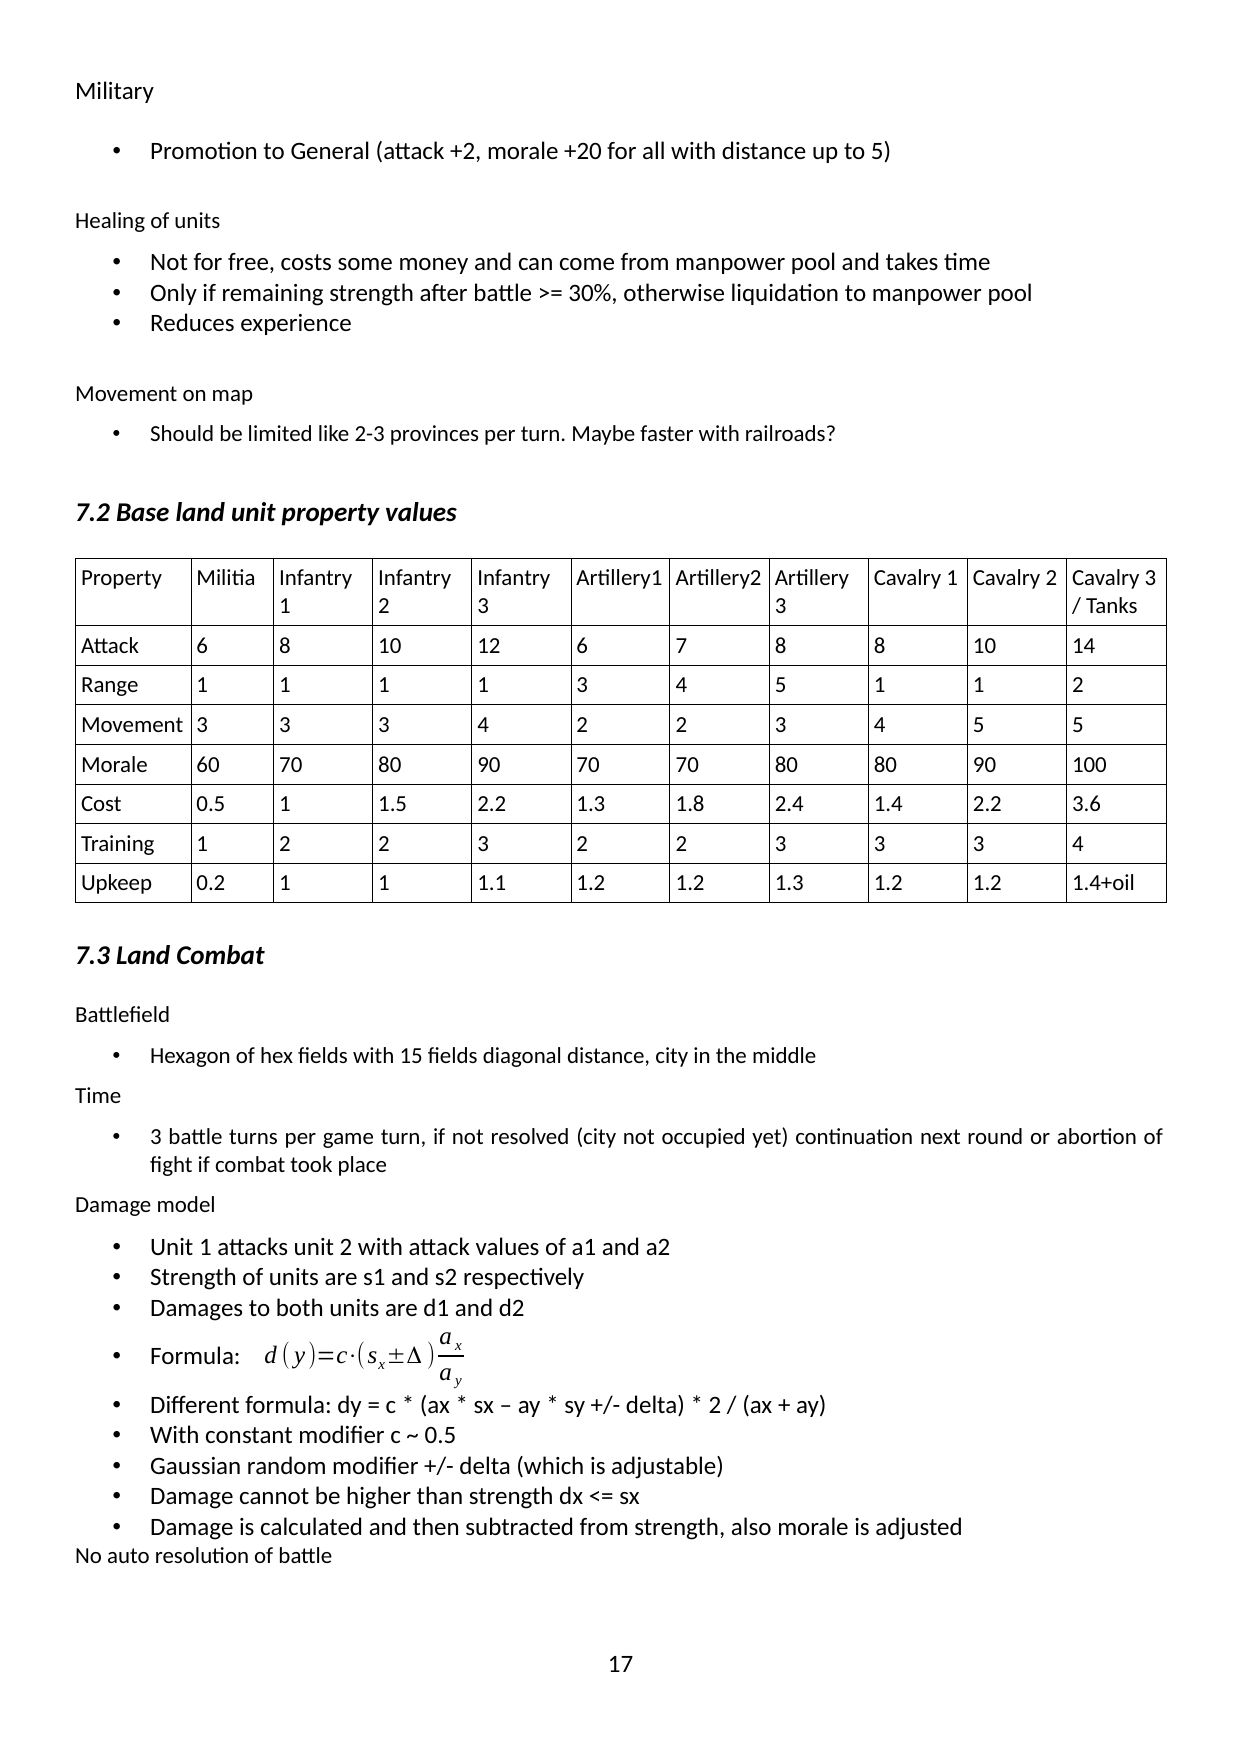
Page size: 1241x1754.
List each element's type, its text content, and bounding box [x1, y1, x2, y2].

table_cell 1 [274, 666, 372, 704]
table_header Infantry 3 [472, 559, 571, 625]
table_cell 8 [770, 626, 868, 665]
table_cell 1 [968, 666, 1066, 704]
table_cell 1.2 [572, 864, 669, 902]
table_cell Attack [76, 626, 191, 665]
list Reduces experience [112, 308, 1166, 338]
table_cell 2 [1067, 666, 1166, 704]
table_cell 3 [192, 705, 273, 744]
table_cell 8 [274, 626, 372, 665]
table_cell 3 [869, 824, 967, 863]
table_cell 2 [373, 824, 471, 863]
text Battlefield [75, 1000, 1166, 1028]
table_cell 60 [192, 745, 273, 783]
table_header Militia [192, 559, 273, 625]
table_cell 3 [472, 824, 571, 863]
table_cell Training [76, 824, 191, 863]
table_cell 3 [373, 705, 471, 744]
table_header Cavalry 3 / Tanks [1067, 559, 1166, 625]
table_cell 90 [472, 745, 571, 783]
text No auto resolution of battle [75, 1541, 1166, 1569]
table_cell 1 [192, 824, 273, 863]
table_cell 7 [670, 626, 769, 665]
list Promotion to General (attack +2, morale +20 for all with distance up to 5) [112, 135, 1166, 166]
table_cell 1 [274, 864, 372, 902]
table_header Cavalry 1 [869, 559, 967, 625]
table_cell Movement [76, 705, 191, 744]
table_cell Morale [76, 745, 191, 783]
table_cell 10 [373, 626, 471, 665]
table_cell 12 [472, 626, 571, 665]
table_cell 80 [869, 745, 967, 783]
table_cell 1.2 [968, 864, 1066, 902]
table_cell 1 [472, 666, 571, 704]
table_cell 2.2 [472, 785, 571, 823]
table_cell 80 [770, 745, 868, 783]
table_cell 1 [274, 785, 372, 823]
table_cell 1 [373, 864, 471, 902]
table_cell 5 [968, 705, 1066, 744]
table_cell 1 [192, 666, 273, 704]
table_cell 2 [670, 824, 769, 863]
list Gaussian random modifier +/- delta (which is adjustable) [112, 1450, 1166, 1480]
subtitle Land Combat [75, 938, 1166, 971]
table_cell 4 [472, 705, 571, 744]
list Unit 1 attacks unit 2 with attack values of a1 and a2 [112, 1231, 1166, 1261]
table_cell 3 [274, 705, 372, 744]
list Formula: [112, 1322, 1166, 1389]
table_header Infantry 1 [274, 559, 372, 625]
table_header Infantry 2 [373, 559, 471, 625]
table_cell 80 [373, 745, 471, 783]
table_cell 1.4 [869, 785, 967, 823]
table_cell Range [76, 666, 191, 704]
table_cell 2 [670, 705, 769, 744]
list Should be limited like 2-3 provinces per turn. Maybe faster with railroads? [112, 419, 1166, 447]
table_cell 4 [1067, 824, 1166, 863]
table_cell 3 [770, 824, 868, 863]
table_cell 2.2 [968, 785, 1066, 823]
table_cell 3 [572, 666, 669, 704]
list Not for free, costs some money and can come from manpower pool and takes time [112, 247, 1166, 277]
table_cell Cost [76, 785, 191, 823]
table_cell 8 [869, 626, 967, 665]
table_cell 4 [670, 666, 769, 704]
list Damage cannot be higher than strength dx <= sx [112, 1480, 1166, 1511]
table_cell 3 [770, 705, 868, 744]
table_cell 14 [1067, 626, 1166, 665]
table_cell 1.3 [572, 785, 669, 823]
table_cell 0.2 [192, 864, 273, 902]
table_cell 1.1 [472, 864, 571, 902]
text Healing of units [75, 206, 1166, 234]
subtitle Base land unit property values [75, 495, 1166, 528]
table_header Artillery1 [572, 559, 669, 625]
table_cell 1.2 [869, 864, 967, 902]
list Different formula: dy = c * (ax * sx – ay * sy +/- delta) * 2 / (ax + ay) [112, 1389, 1166, 1419]
list With constant modifier c ~ 0.5 [112, 1419, 1166, 1450]
text Movement on map [75, 379, 1166, 407]
table_cell 1.4+oil [1067, 864, 1166, 902]
table_cell 100 [1067, 745, 1166, 783]
table_cell 1.5 [373, 785, 471, 823]
table_cell 6 [192, 626, 273, 665]
table_cell 90 [968, 745, 1066, 783]
table_cell 1.2 [670, 864, 769, 902]
list Damages to both units are d1 and d2 [112, 1292, 1166, 1322]
table_cell 70 [274, 745, 372, 783]
table_header Property [76, 559, 191, 625]
table_header Cavalry 2 [968, 559, 1066, 625]
table_cell 3 [968, 824, 1066, 863]
table_cell 5 [770, 666, 868, 704]
table_cell 70 [670, 745, 769, 783]
list Strength of units are s1 and s2 respectively [112, 1261, 1166, 1292]
table_cell 2 [572, 705, 669, 744]
table_cell 10 [968, 626, 1066, 665]
table_cell Upkeep [76, 864, 191, 902]
table_cell 2 [572, 824, 669, 863]
table_cell 1 [373, 666, 471, 704]
table_cell 1.3 [770, 864, 868, 902]
list 3 battle turns per game turn, if not resolved (city not occupied yet) continuation next round or abortion of fight if combat took place [112, 1122, 1166, 1178]
table_cell 5 [1067, 705, 1166, 744]
list Damage is calculated and then subtracted from strength, also morale is adjusted [112, 1511, 1166, 1541]
list Hexagon of hex fields with 15 fields diagonal distance, city in the middle [112, 1041, 1166, 1069]
table_cell 2 [274, 824, 372, 863]
text Damage model [75, 1190, 1166, 1218]
table_header Artillery 3 [770, 559, 868, 625]
table_cell 1.8 [670, 785, 769, 823]
table_cell 6 [572, 626, 669, 665]
table_cell 4 [869, 705, 967, 744]
table_cell 70 [572, 745, 669, 783]
table_header Artillery2 [670, 559, 769, 625]
table_cell 0.5 [192, 785, 273, 823]
list Only if remaining strength after battle >= 30%, otherwise liquidation to manpower pool [112, 277, 1166, 308]
table_cell 3.6 [1067, 785, 1166, 823]
text Time [75, 1081, 1166, 1109]
table_cell 2.4 [770, 785, 868, 823]
table_cell 1 [869, 666, 967, 704]
